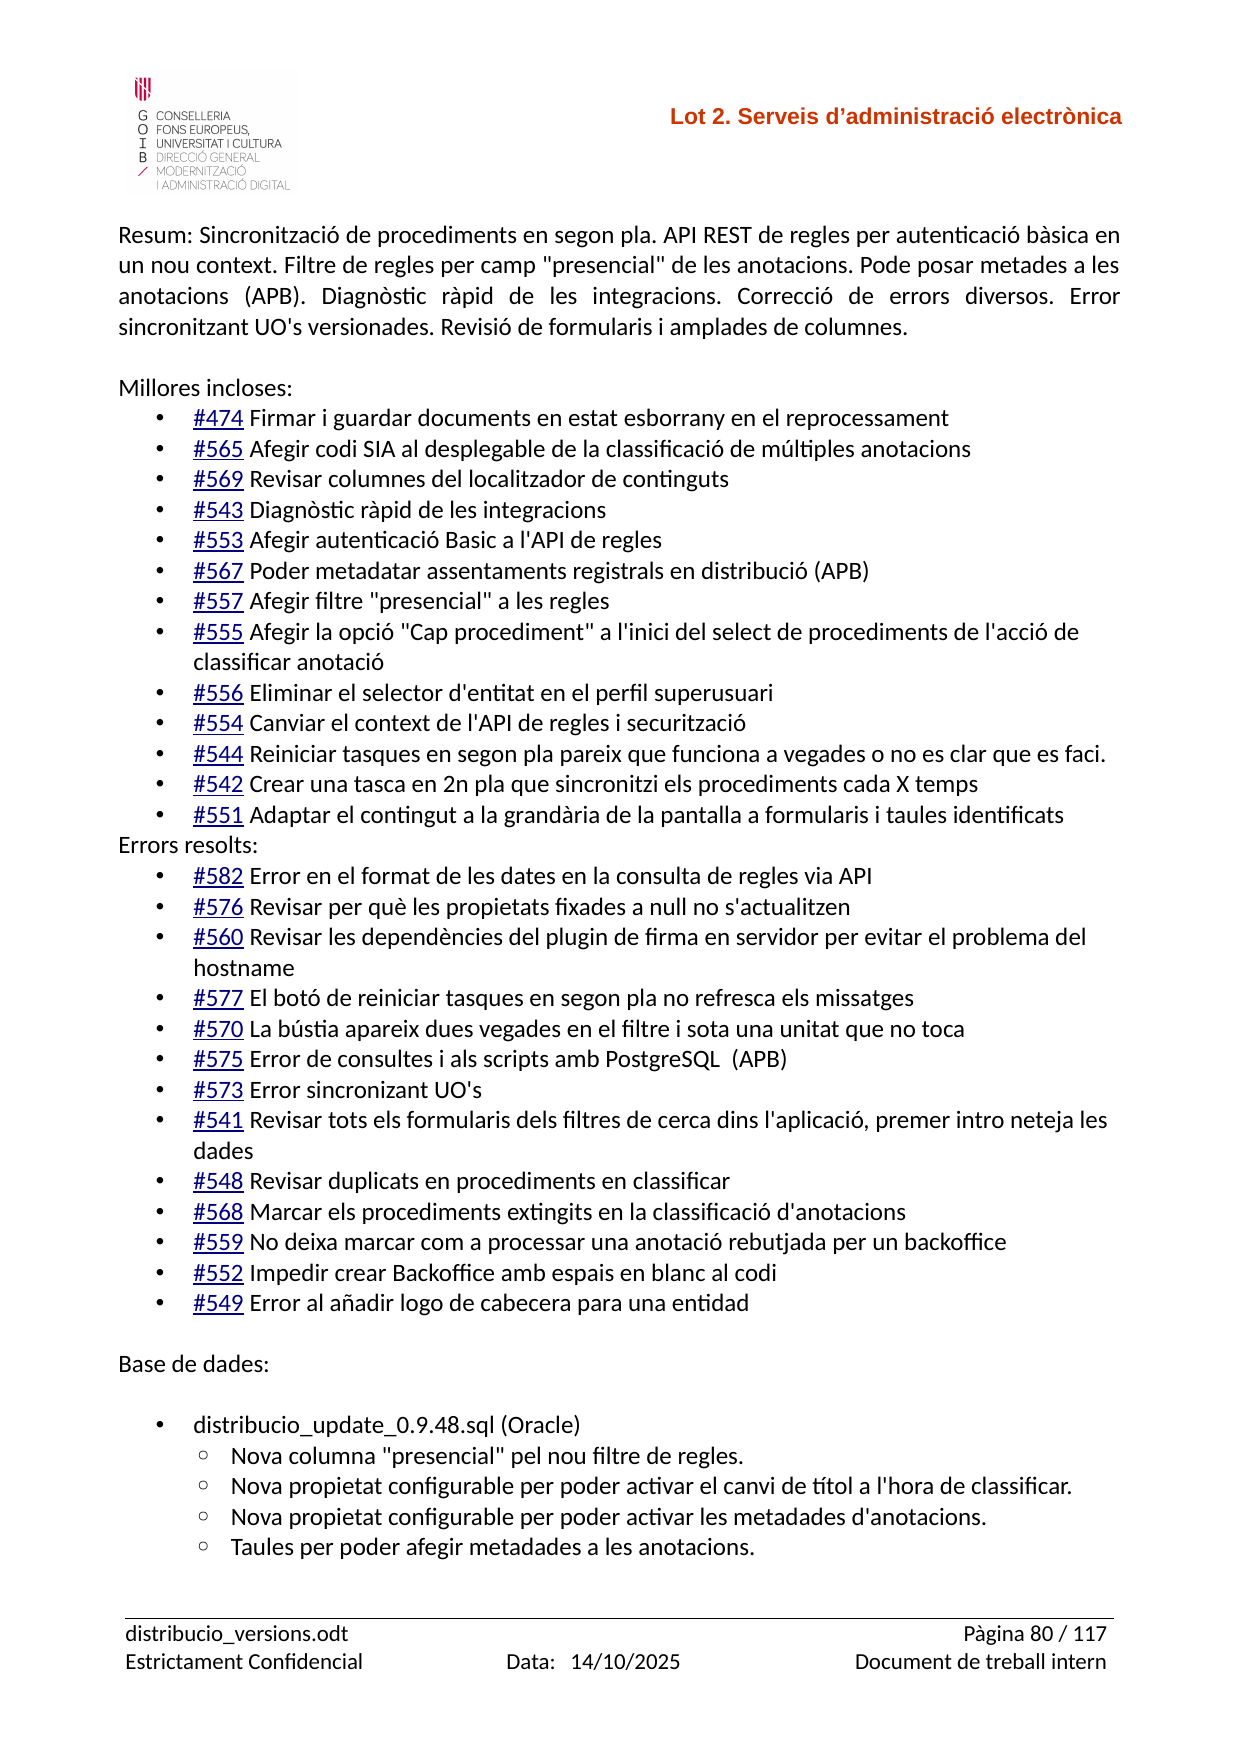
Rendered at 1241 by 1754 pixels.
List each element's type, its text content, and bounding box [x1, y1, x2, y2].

list #542 Crear una tasca en 2n pla que sincronitzi els procediments cada X temps [156, 768, 1122, 799]
text Resum: Sincronització de procediments en segon pla. API REST de regles per autenticació bàsica en un nou context. Filtre de regles per camp "presencial" de les anotacions. Pode posar metades a les anotacions (APB). Diagnòstic ràpid de les integracions. Correcció de errors diversos. Error sincronitzant UO's versionades. Revisió de formularis i amplades de columnes. [118, 219, 1122, 341]
list #548 Revisar duplicats en procediments en classificar [156, 1165, 1122, 1196]
list #554 Canviar el context de l'API de regles i securització [156, 707, 1122, 738]
list #555 Afegir la opció "Cap procediment" a l'inici del select de procediments de l'acció de classificar anotació [156, 616, 1122, 677]
list #551 Adaptar el contingut a la grandària de la pantalla a formularis i taules identificats [156, 799, 1122, 829]
list #568 Marcar els procediments extingits en la classificació d'anotacions [156, 1196, 1122, 1226]
list #559 No deixa marcar com a processar una anotació rebutjada per un backoffice [156, 1226, 1122, 1257]
list Nova columna "presencial" pel nou filtre de regles. [193, 1440, 1122, 1471]
list #543 Diagnòstic ràpid de les integracions [156, 494, 1122, 524]
list #573 Error sincronizant UO's [156, 1074, 1122, 1104]
list #553 Afegir autenticació Basic a l'API de regles [156, 524, 1122, 555]
list #576 Revisar per què les propietats fixades a null no s'actualitzen [156, 891, 1122, 921]
text Millores incloses: [118, 372, 1122, 402]
list #541 Revisar tots els formularis dels filtres de cerca dins l'aplicació, premer intro neteja les dades [156, 1104, 1122, 1165]
list Nova propietat configurable per poder activar el canvi de títol a l'hora de classificar. [193, 1471, 1122, 1501]
text Errors resolts: [118, 829, 1122, 860]
list #565 Afegir codi SIA al desplegable de la classificació de múltiples anotacions [156, 433, 1122, 463]
list #544 Reiniciar tasques en segon pla pareix que funciona a vegades o no es clar que es faci. [156, 738, 1122, 768]
list #549 Error al añadir logo de cabecera para una entidad [156, 1287, 1122, 1318]
list #570 La bústia apareix dues vegades en el filtre i sota una unitat que no toca [156, 1013, 1122, 1043]
list #575 Error de consultes i als scripts amb PostgreSQL (APB) [156, 1043, 1122, 1074]
text Base de dades: [118, 1348, 1122, 1379]
picture [126, 70, 299, 197]
list #474 Firmar i guardar documents en estat esborrany en el reprocessament [156, 402, 1122, 433]
list #567 Poder metadatar assentaments registrals en distribució (APB) [156, 555, 1122, 585]
list Taules per poder afegir metadades a les anotacions. [193, 1532, 1122, 1562]
list #556 Eliminar el selector d'entitat en el perfil superusuari [156, 677, 1122, 707]
list distribucio_update_0.9.48.sql (Oracle) [156, 1409, 1122, 1440]
list Nova propietat configurable per poder activar les metadades d'anotacions. [193, 1501, 1122, 1532]
list #582 Error en el format de les dates en la consulta de regles via API [156, 860, 1122, 891]
list #557 Afegir filtre "presencial" a les regles [156, 585, 1122, 616]
list #577 El botó de reiniciar tasques en segon pla no refresca els missatges [156, 982, 1122, 1013]
list #552 Impedir crear Backoffice amb espais en blanc al codi [156, 1257, 1122, 1287]
list #569 Revisar columnes del localitzador de continguts [156, 463, 1122, 494]
list #560 Revisar les dependències del plugin de firma en servidor per evitar el problema del hostname [156, 921, 1122, 982]
